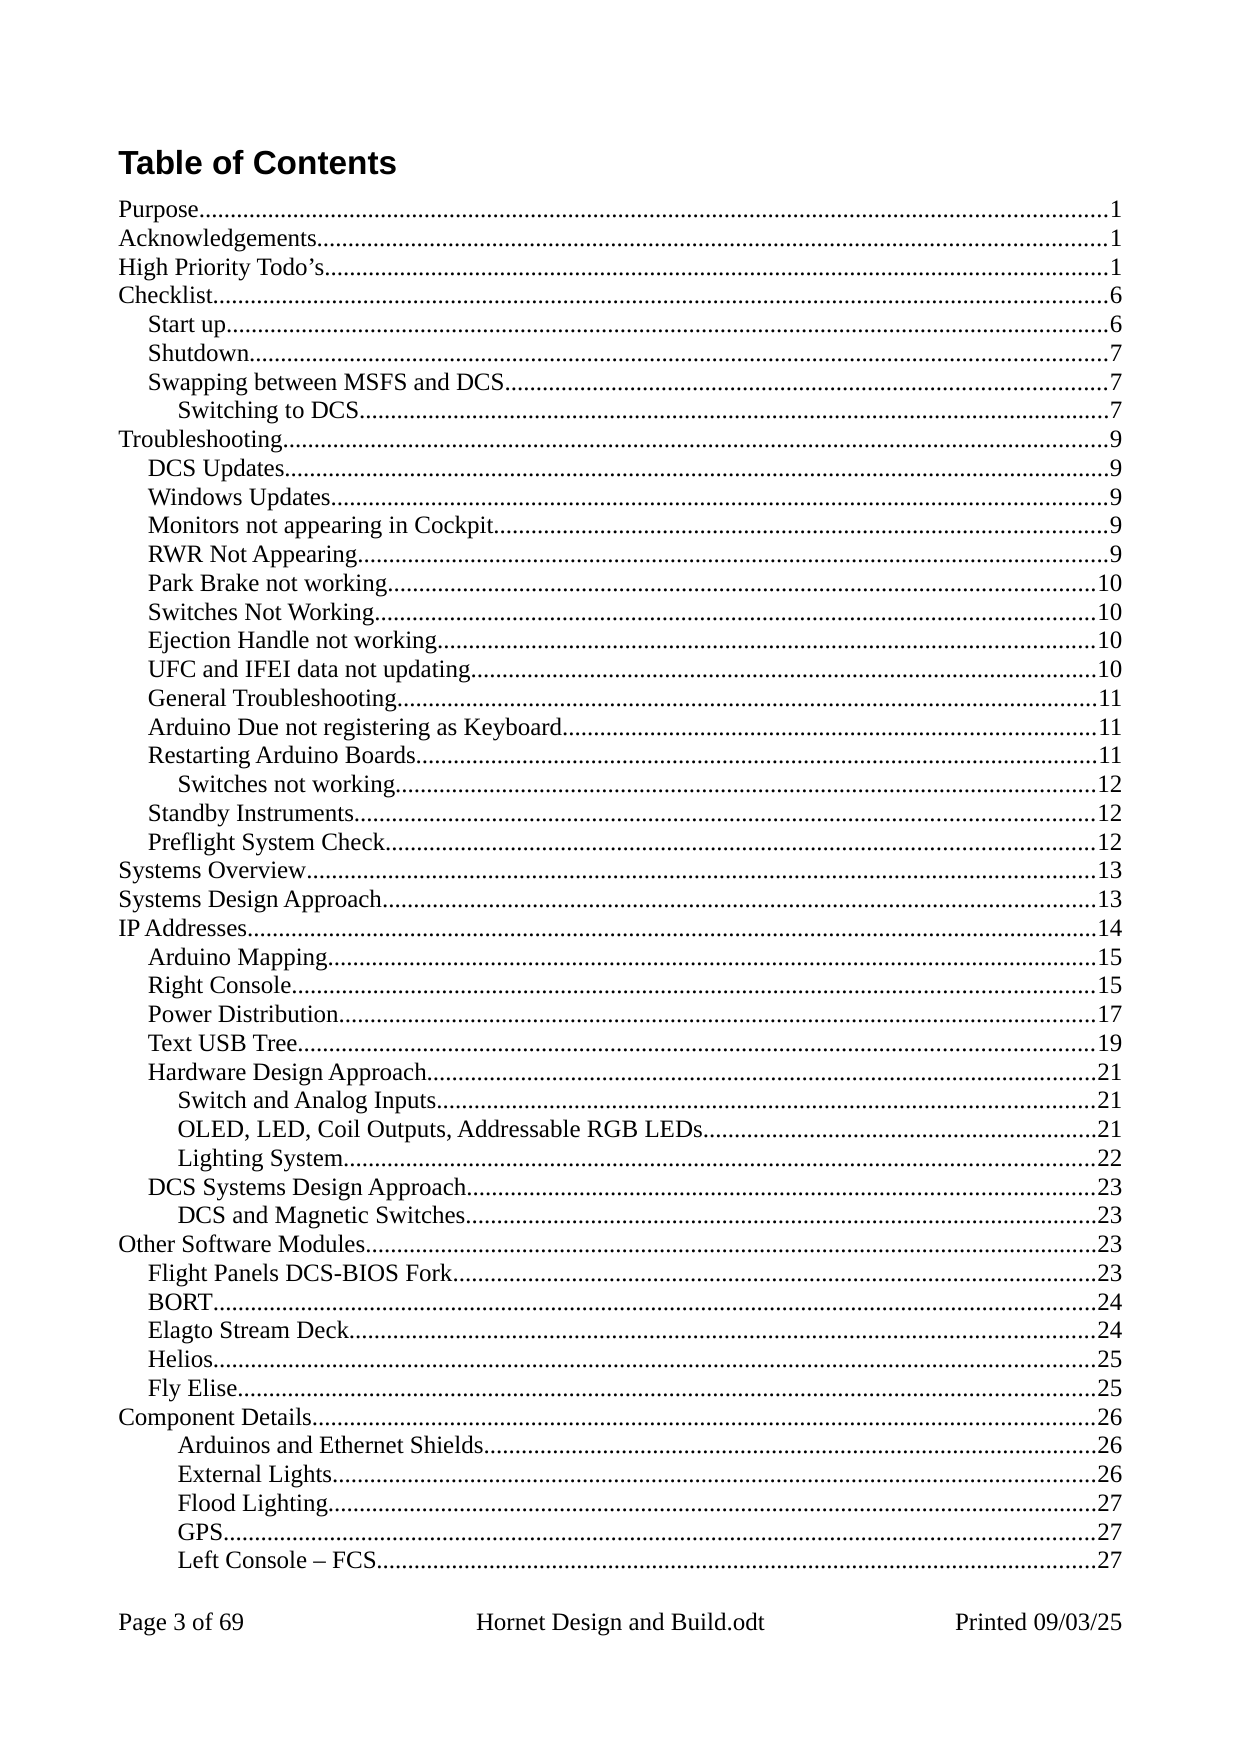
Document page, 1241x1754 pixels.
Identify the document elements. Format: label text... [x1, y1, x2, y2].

text DCS Systems Design Approach 23 [148, 1172, 1122, 1200]
text OLED, LED, Coil Outputs, Addressable RGB LEDs 21 [177, 1114, 1122, 1143]
text Text USB Tree 19 [148, 1028, 1122, 1057]
text Systems Overview 13 [118, 855, 1122, 884]
text Arduino Mapping 15 [148, 942, 1122, 970]
text Start up 6 [148, 309, 1122, 338]
text Flood Lighting 27 [177, 1488, 1122, 1517]
text Standby Instruments 12 [148, 798, 1122, 827]
text Swapping between MSFS and DCS 7 [148, 367, 1122, 395]
text Arduinos and Ethernet Shields 26 [177, 1430, 1122, 1459]
text Lighting System 22 [177, 1143, 1122, 1172]
text General Troubleshooting 11 [148, 683, 1122, 712]
text Systems Design Approach 13 [118, 884, 1122, 913]
text Park Brake not working 10 [148, 568, 1122, 597]
text Windows Updates 9 [148, 482, 1122, 510]
text IP Addresses 14 [118, 913, 1122, 942]
text External Lights 26 [177, 1459, 1122, 1488]
text Purpose 1 [118, 194, 1122, 223]
text Fly Elise 25 [148, 1373, 1122, 1402]
text RWR Not Appearing 9 [148, 539, 1122, 568]
text Monitors not appearing in Cockpit 9 [148, 510, 1122, 539]
text Switches Not Working 10 [148, 597, 1122, 625]
text Hardware Design Approach 21 [148, 1057, 1122, 1085]
text Power Distribution 17 [148, 999, 1122, 1028]
text Acknowledgements 1 [118, 223, 1122, 252]
text Checklist 6 [118, 280, 1122, 309]
text Ejection Handle not working 10 [148, 625, 1122, 654]
text Switching to DCS 7 [177, 395, 1122, 424]
text DCS Updates 9 [148, 453, 1122, 482]
text Switch and Analog Inputs 21 [177, 1085, 1122, 1114]
text Other Software Modules 23 [118, 1229, 1122, 1258]
text Right Console 15 [148, 970, 1122, 999]
text UFC and IFEI data not updating 10 [148, 654, 1122, 683]
text Elagto Stream Deck 24 [148, 1315, 1122, 1344]
text Restarting Arduino Boards 11 [148, 740, 1122, 769]
text DCS and Magnetic Switches 23 [177, 1200, 1122, 1229]
text Component Details 26 [118, 1402, 1122, 1430]
text High Priority Todo’s 1 [118, 252, 1122, 280]
text Helios 25 [148, 1344, 1122, 1373]
text BORT 24 [148, 1287, 1122, 1315]
text Arduino Due not registering as Keyboard 11 [148, 712, 1122, 740]
text Switches not working 12 [177, 769, 1122, 798]
text Flight Panels DCS-BIOS Fork 23 [148, 1258, 1122, 1287]
text Shutdown 7 [148, 338, 1122, 367]
text GPS 27 [177, 1517, 1122, 1545]
subtitle Table of Contents [118, 143, 1122, 182]
text Preflight System Check 12 [148, 827, 1122, 855]
text Left Console – FCS 27 [177, 1545, 1122, 1574]
text Troubleshooting 9 [118, 424, 1122, 453]
